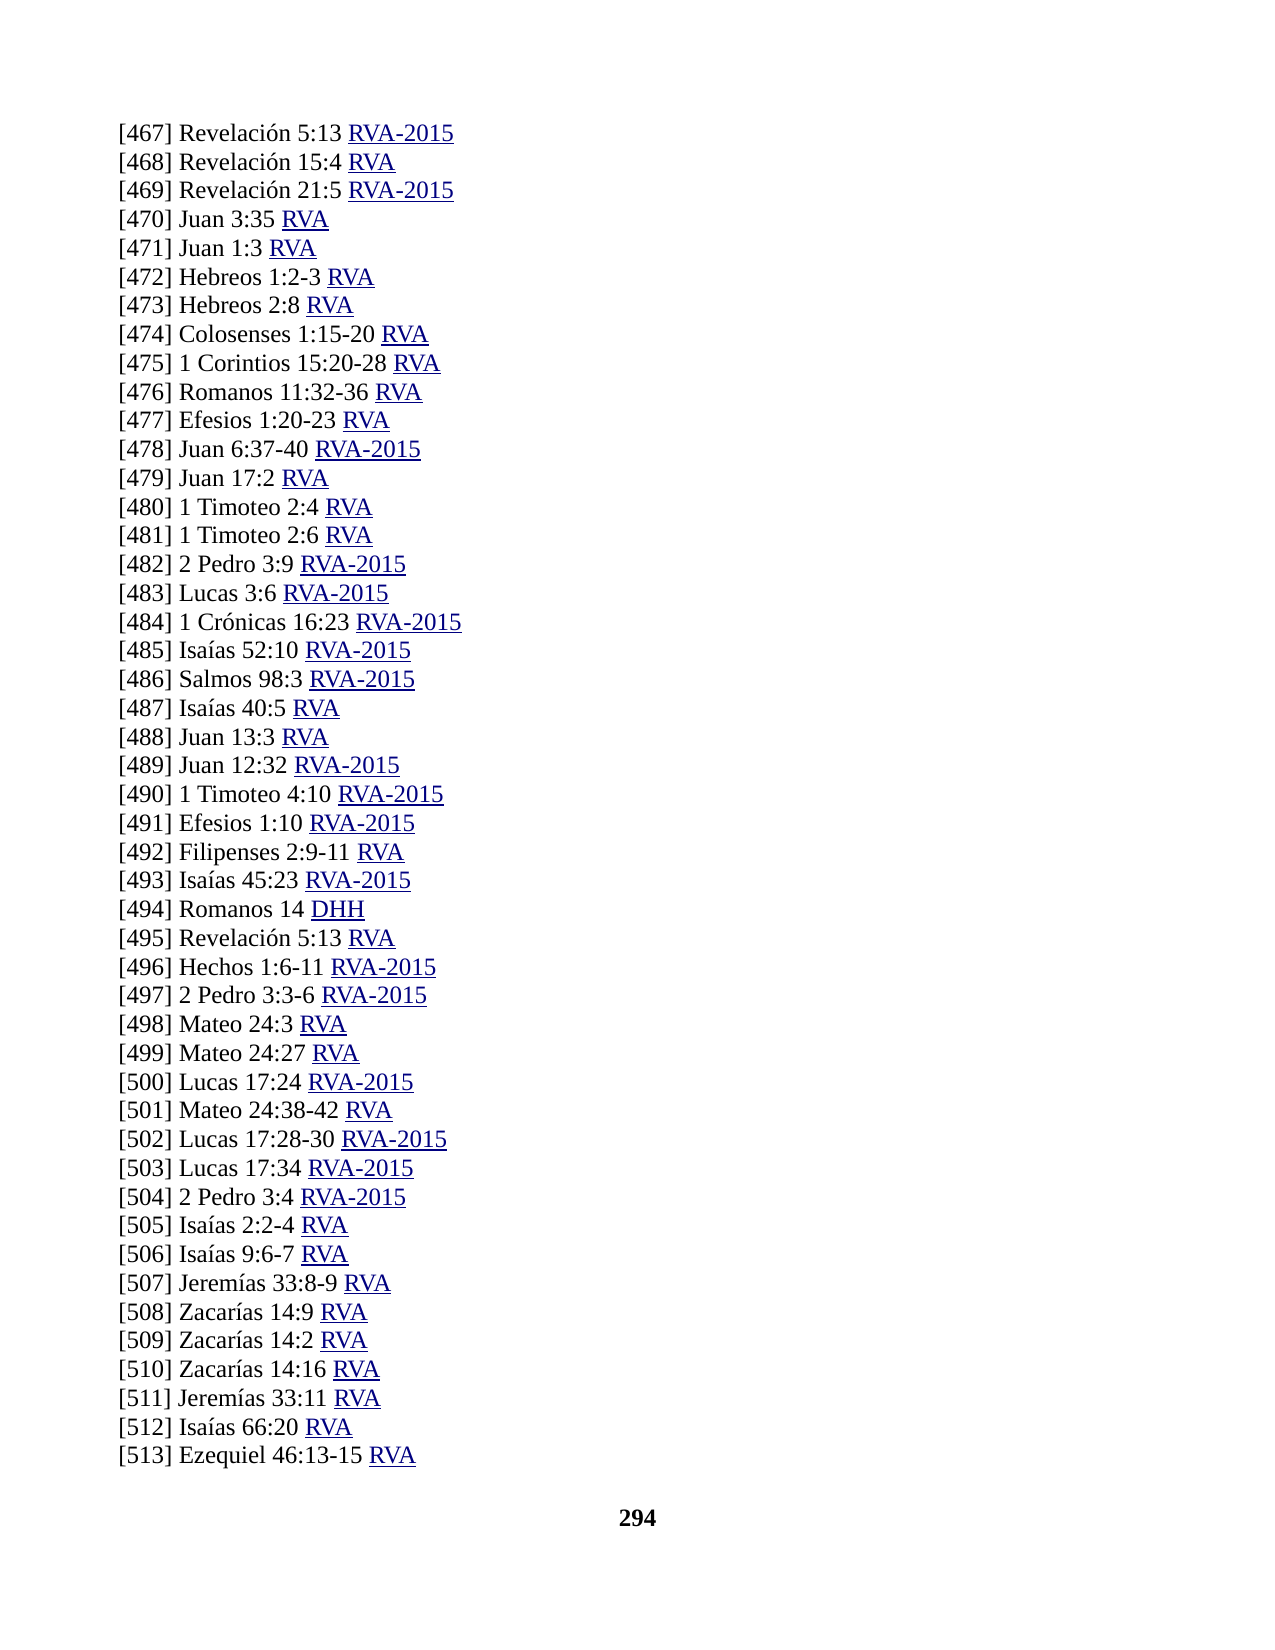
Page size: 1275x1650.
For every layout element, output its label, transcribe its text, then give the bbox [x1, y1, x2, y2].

text Romanos 14 DHH [118, 894, 1157, 923]
text Efesios 1:10 RVA-2015 [118, 808, 1157, 837]
text Revelación 5:13 RVA-2015 [118, 118, 1157, 147]
text Zacarías 14:16 RVA [118, 1354, 1157, 1383]
text Lucas 3:6 RVA-2015 [118, 578, 1157, 607]
text 2 Pedro 3:4 RVA-2015 [118, 1182, 1157, 1211]
text Mateo 24:27 RVA [118, 1038, 1157, 1067]
text Isaías 2:2-4 RVA [118, 1211, 1157, 1239]
text 2 Pedro 3:3-6 RVA-2015 [118, 981, 1157, 1009]
text Juan 17:2 RVA [118, 463, 1157, 492]
text Hebreos 2:8 RVA [118, 291, 1157, 319]
text Isaías 9:6-7 RVA [118, 1239, 1157, 1268]
text Isaías 52:10 RVA-2015 [118, 636, 1157, 664]
text Isaías 66:20 RVA [118, 1412, 1157, 1441]
text 1 Timoteo 2:6 RVA [118, 521, 1157, 549]
text Zacarías 14:2 RVA [118, 1326, 1157, 1354]
text Zacarías 14:9 RVA [118, 1297, 1157, 1326]
text 2 Pedro 3:9 RVA-2015 [118, 549, 1157, 578]
text 1 Timoteo 4:10 RVA-2015 [118, 779, 1157, 808]
text Mateo 24:3 RVA [118, 1009, 1157, 1038]
text 1 Timoteo 2:4 RVA [118, 492, 1157, 521]
text 1 Crónicas 16:23 RVA-2015 [118, 607, 1157, 636]
text Juan 13:3 RVA [118, 722, 1157, 751]
text 1 Corintios 15:20-28 RVA [118, 348, 1157, 377]
text Filipenses 2:9-11 RVA [118, 837, 1157, 866]
text Jeremías 33:8-9 RVA [118, 1268, 1157, 1297]
text Juan 3:35 RVA [118, 204, 1157, 233]
text Efesios 1:20-23 RVA [118, 406, 1157, 434]
text Romanos 11:32-36 RVA [118, 377, 1157, 406]
text Juan 1:3 RVA [118, 233, 1157, 262]
text Juan 6:37-40 RVA-2015 [118, 434, 1157, 463]
text Lucas 17:24 RVA-2015 [118, 1067, 1157, 1096]
text Jeremías 33:11 RVA [118, 1383, 1157, 1412]
text Lucas 17:34 RVA-2015 [118, 1153, 1157, 1182]
text Isaías 45:23 RVA-2015 [118, 866, 1157, 894]
text Lucas 17:28-30 RVA-2015 [118, 1124, 1157, 1153]
text Isaías 40:5 RVA [118, 693, 1157, 722]
text Juan 12:32 RVA-2015 [118, 751, 1157, 779]
text Ezequiel 46:13-15 RVA [118, 1441, 1157, 1469]
text Hechos 1:6-11 RVA-2015 [118, 952, 1157, 981]
text Revelación 15:4 RVA [118, 147, 1157, 176]
text Revelación 21:5 RVA-2015 [118, 176, 1157, 204]
text Revelación 5:13 RVA [118, 923, 1157, 952]
text Mateo 24:38-42 RVA [118, 1096, 1157, 1124]
text Colosenses 1:15-20 RVA [118, 319, 1157, 348]
text Salmos 98:3 RVA-2015 [118, 664, 1157, 693]
text Hebreos 1:2-3 RVA [118, 262, 1157, 291]
